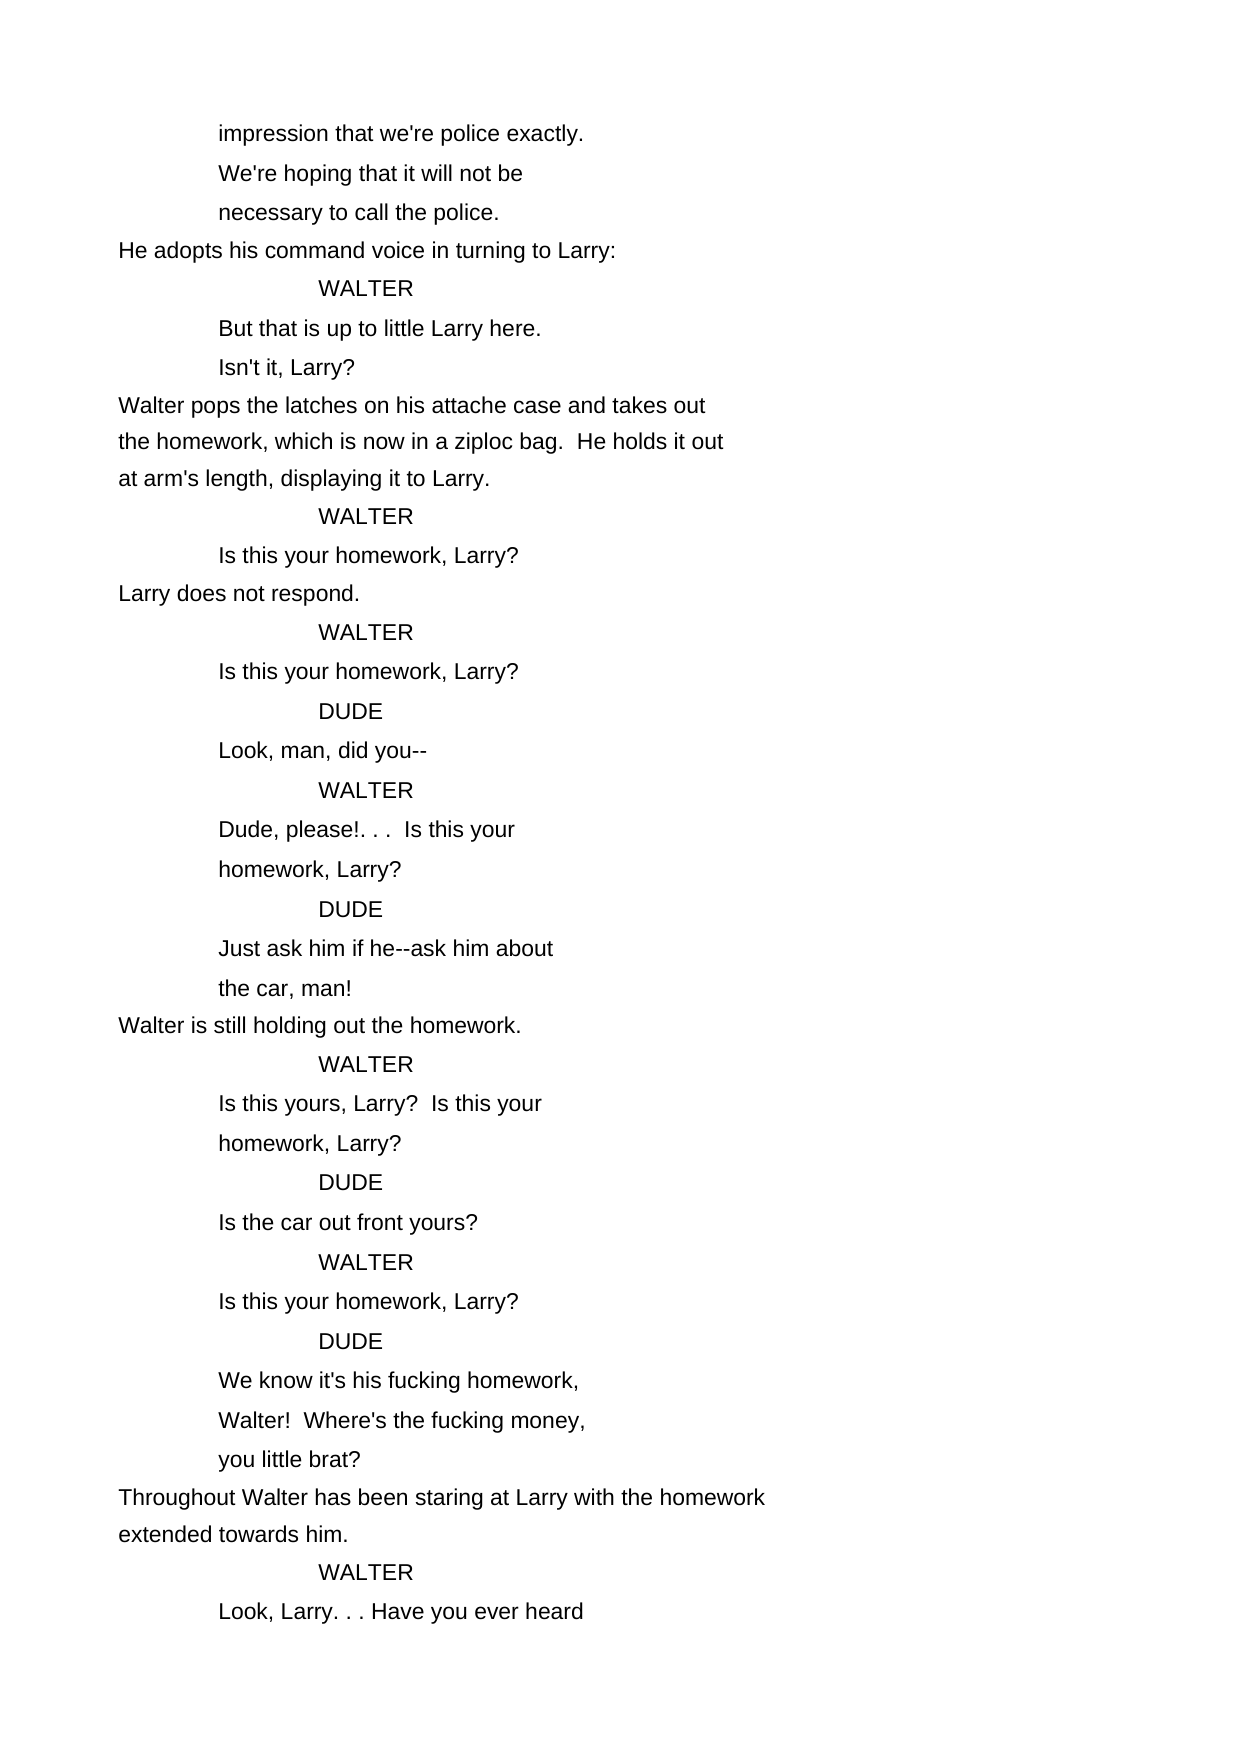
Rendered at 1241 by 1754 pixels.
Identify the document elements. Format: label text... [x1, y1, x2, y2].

text Is the car out front yours? [118, 1207, 1122, 1236]
text Look, Larry. . . Have you ever heard [118, 1596, 1122, 1625]
text Is this your homework, Larry? [118, 541, 1122, 569]
text at arm's length, displaying it to Larry. [118, 465, 1122, 491]
text WALTER [118, 501, 1122, 530]
text Look, man, did you-- [118, 735, 1122, 764]
text extended towards him. [118, 1521, 1122, 1547]
text Is this yours, Larry? Is this your [118, 1088, 1122, 1117]
text Walter pops the latches on his attache case and takes out [118, 392, 1122, 418]
text Is this your homework, Larry? [118, 1286, 1122, 1315]
text DUDE [118, 1326, 1122, 1354]
text We know it's his fucking homework, [118, 1365, 1122, 1394]
text Just ask him if he--ask him about [118, 933, 1122, 962]
text WALTER [118, 1557, 1122, 1586]
text homework, Larry? [118, 854, 1122, 883]
text Is this your homework, Larry? [118, 656, 1122, 685]
text DUDE [118, 1167, 1122, 1196]
text WALTER [118, 617, 1122, 645]
text Throughout Walter has been staring at Larry with the homework [118, 1484, 1122, 1511]
text you little brat? [118, 1444, 1122, 1473]
text Walter! Where's the fucking money, [118, 1405, 1122, 1434]
text Larry does not respond. [118, 580, 1122, 607]
text Isn't it, Larry? [118, 352, 1122, 381]
text WALTER [118, 273, 1122, 302]
text impression that we're police exactly. [118, 118, 1122, 147]
text DUDE [118, 696, 1122, 724]
text the homework, which is now in a ziploc bag. He holds it out [118, 428, 1122, 455]
text necessary to call the police. [118, 197, 1122, 226]
text WALTER [118, 775, 1122, 804]
text He adopts his command voice in turning to Larry: [118, 237, 1122, 263]
text homework, Larry? [118, 1128, 1122, 1157]
text the car, man! [118, 973, 1122, 1002]
text DUDE [118, 894, 1122, 922]
text But that is up to little Larry here. [118, 313, 1122, 342]
text WALTER [118, 1247, 1122, 1275]
text Dude, please!. . . Is this your [118, 814, 1122, 843]
text Walter is still holding out the homework. [118, 1012, 1122, 1039]
text We're hoping that it will not be [118, 158, 1122, 186]
text WALTER [118, 1049, 1122, 1077]
